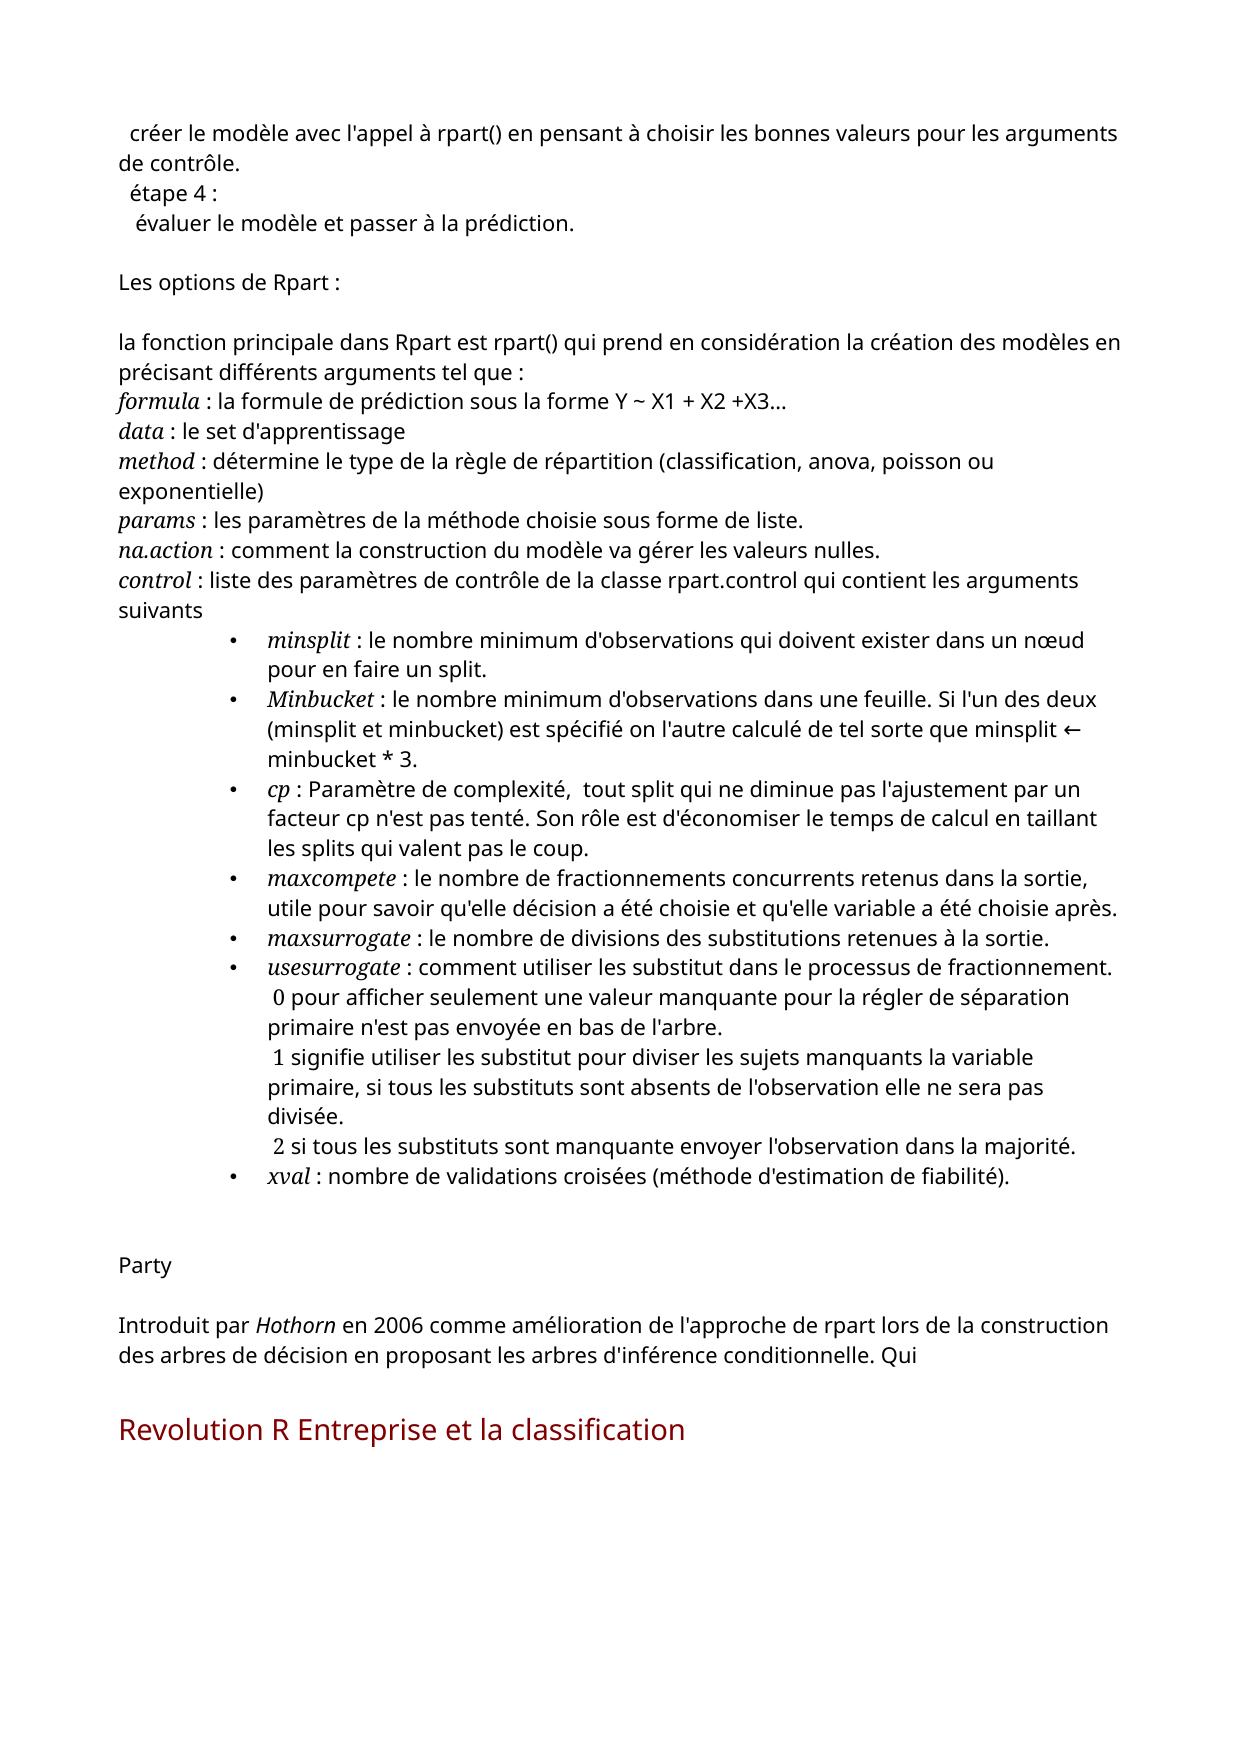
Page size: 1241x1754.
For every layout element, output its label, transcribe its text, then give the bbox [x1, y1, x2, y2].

list cp : Paramètre de complexité, tout split qui ne diminue pas l'ajustement par un facteur cp n'est pas tenté. Son rôle est d'économiser le temps de calcul en taillant les splits qui valent pas le coup. [229, 773, 1123, 863]
text Party [118, 1250, 1123, 1280]
text method : détermine le type de la règle de répartition (classification, anova, poisson ou exponentielle) [118, 446, 1123, 505]
text créer le modèle avec l'appel à rpart() en pensant à choisir les bonnes valeurs pour les arguments de contrôle. étape 4 : [118, 118, 1123, 207]
list 2 si tous les substituts sont manquante envoyer l'observation dans la majorité. [229, 1131, 1123, 1161]
list minsplit : le nombre minimum d'observations qui doivent exister dans un nœud pour en faire un split. [229, 624, 1123, 684]
list usesurrogate : comment utiliser les substitut dans le processus de fractionnement. 0 pour afficher seulement une valeur manquante pour la régler de séparation primaire n'est pas envoyée en bas de l'arbre. 1 signifie utiliser les substitut pour diviser les sujets manquants la variable primaire, si tous les substituts sont absents de l'observation elle ne sera pas divisée. [229, 952, 1123, 1131]
text Les options de Rpart : [118, 267, 1123, 297]
list xval : nombre de validations croisées (méthode d'estimation de fiabilité). [229, 1161, 1123, 1191]
text la fonction principale dans Rpart est rpart() qui prend en considération la création des modèles en précisant différents arguments tel que : [118, 327, 1123, 386]
text évaluer le modèle et passer à la prédiction. [118, 207, 1123, 237]
list maxcompete : le nombre de fractionnements concurrents retenus dans la sortie, utile pour savoir qu'elle décision a été choisie et qu'elle variable a été choisie après. [229, 863, 1123, 922]
text data : le set d'apprentissage [118, 416, 1123, 446]
list maxsurrogate : le nombre de divisions des substitutions retenues à la sortie. [229, 922, 1123, 952]
text params : les paramètres de la méthode choisie sous forme de liste. na.action : comment la construction du modèle va gérer les valeurs nulles. control : liste des paramètres de contrôle de la classe rpart.control qui contient les arguments suivants [118, 505, 1123, 624]
text Revolution R Entreprise et la classification [118, 1369, 1123, 1449]
text Introduit par Hothorn en 2006 comme amélioration de l'approche de rpart lors de la construction des arbres de décision en proposant les arbres d'inférence conditionnelle. Qui [118, 1310, 1123, 1369]
text formula : la formule de prédiction sous la forme Y ~ X1 + X2 +X3… [118, 386, 1123, 416]
list Minbucket : le nombre minimum d'observations dans une feuille. Si l'un des deux (minsplit et minbucket) est spécifié on l'autre calculé de tel sorte que minsplit ← minbucket * 3. [229, 684, 1123, 773]
